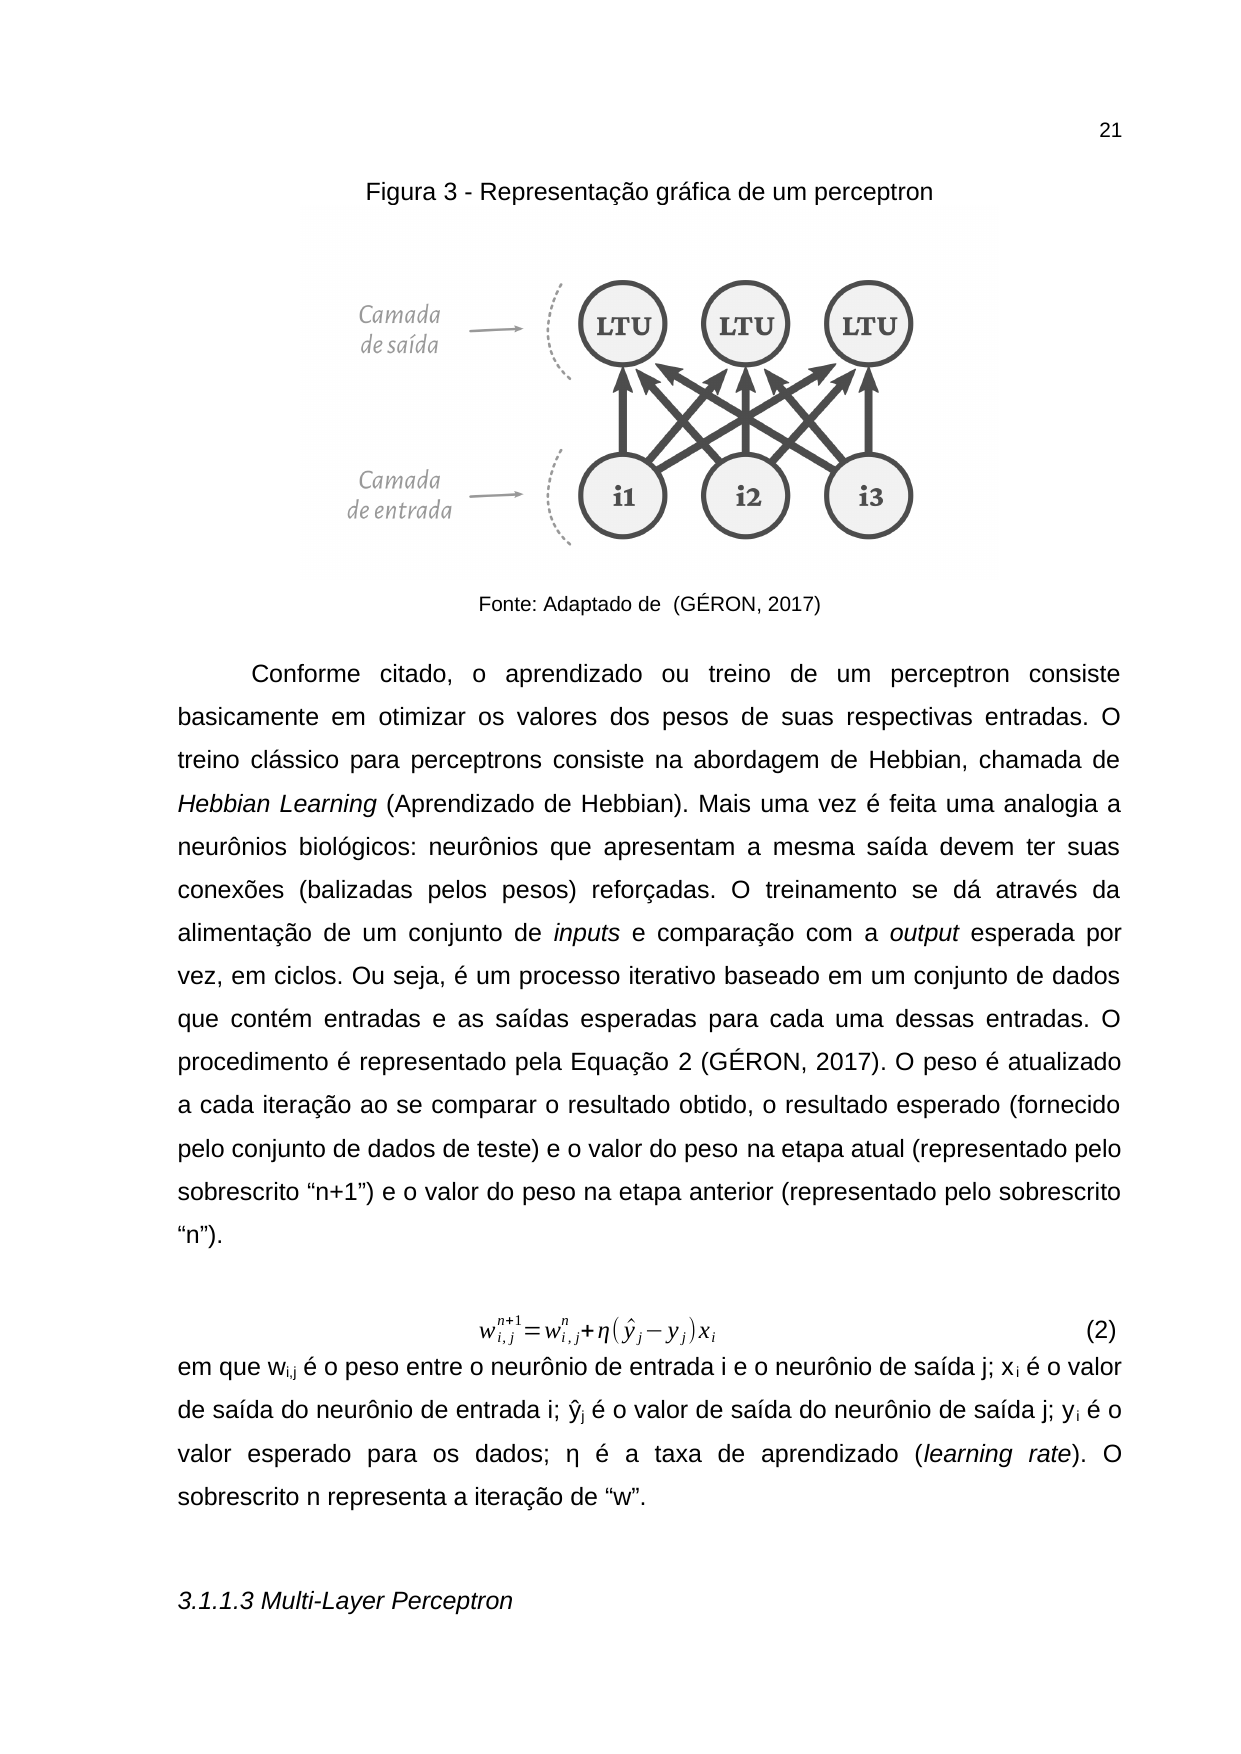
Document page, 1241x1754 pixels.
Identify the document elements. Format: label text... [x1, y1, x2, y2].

text Conforme citado, o aprendizado ou treino de um perceptron consiste basicamente em otimizar os valores dos pesos de suas respectivas entradas. O treino clássico para perceptrons consiste na abordagem de Hebbian, chamada de Hebbian Learning (Aprendizado de Hebbian). Mais uma vez é feita uma analogia a neurônios biológicos: neurônios que apresentam a mesma saída devem ter suas conexões (balizadas pelos pesos) reforçadas. O treinamento se dá através da alimentação de um conjunto de inputs e comparação com a output esperada por vez, em ciclos. Ou seja, é um processo iterativo baseado em um conjunto de dados que contém entradas e as saídas esperadas para cada uma dessas entradas. O procedimento é representado pela Equação 2 (GÉRON, 2017). O peso é atualizado a cada iteração ao se comparar o resultado obtido, o resultado esperado (fornecido pelo conjunto de dados de teste) e o valor do peso na etapa atual (representado pelo sobrescrito “n+1”) e o valor do peso na etapa anterior (representado pelo sobrescrito “n”). [177, 659, 1122, 1248]
picture [300, 205, 1000, 580]
text em que wi,j é o peso entre o neurônio de entrada i e o neurônio de saída j; xi é o valor de saída do neurônio de entrada i; ŷj é o valor de saída do neurônio de saída j; yi é o valor esperado para os dados; η é a taxa de aprendizado (learning rate). O sobrescrito n representa a iteração de “w”. [177, 1352, 1122, 1511]
table_header [177, 1306, 1017, 1352]
subtitle Multi-Layer Perceptron [177, 1586, 1122, 1615]
table_header (2) [1017, 1306, 1122, 1352]
text Fonte: Adaptado de (GÉRON, 2017) [177, 177, 1122, 616]
text Figura 3 - Representação gráfica de um perceptron [300, 177, 999, 205]
